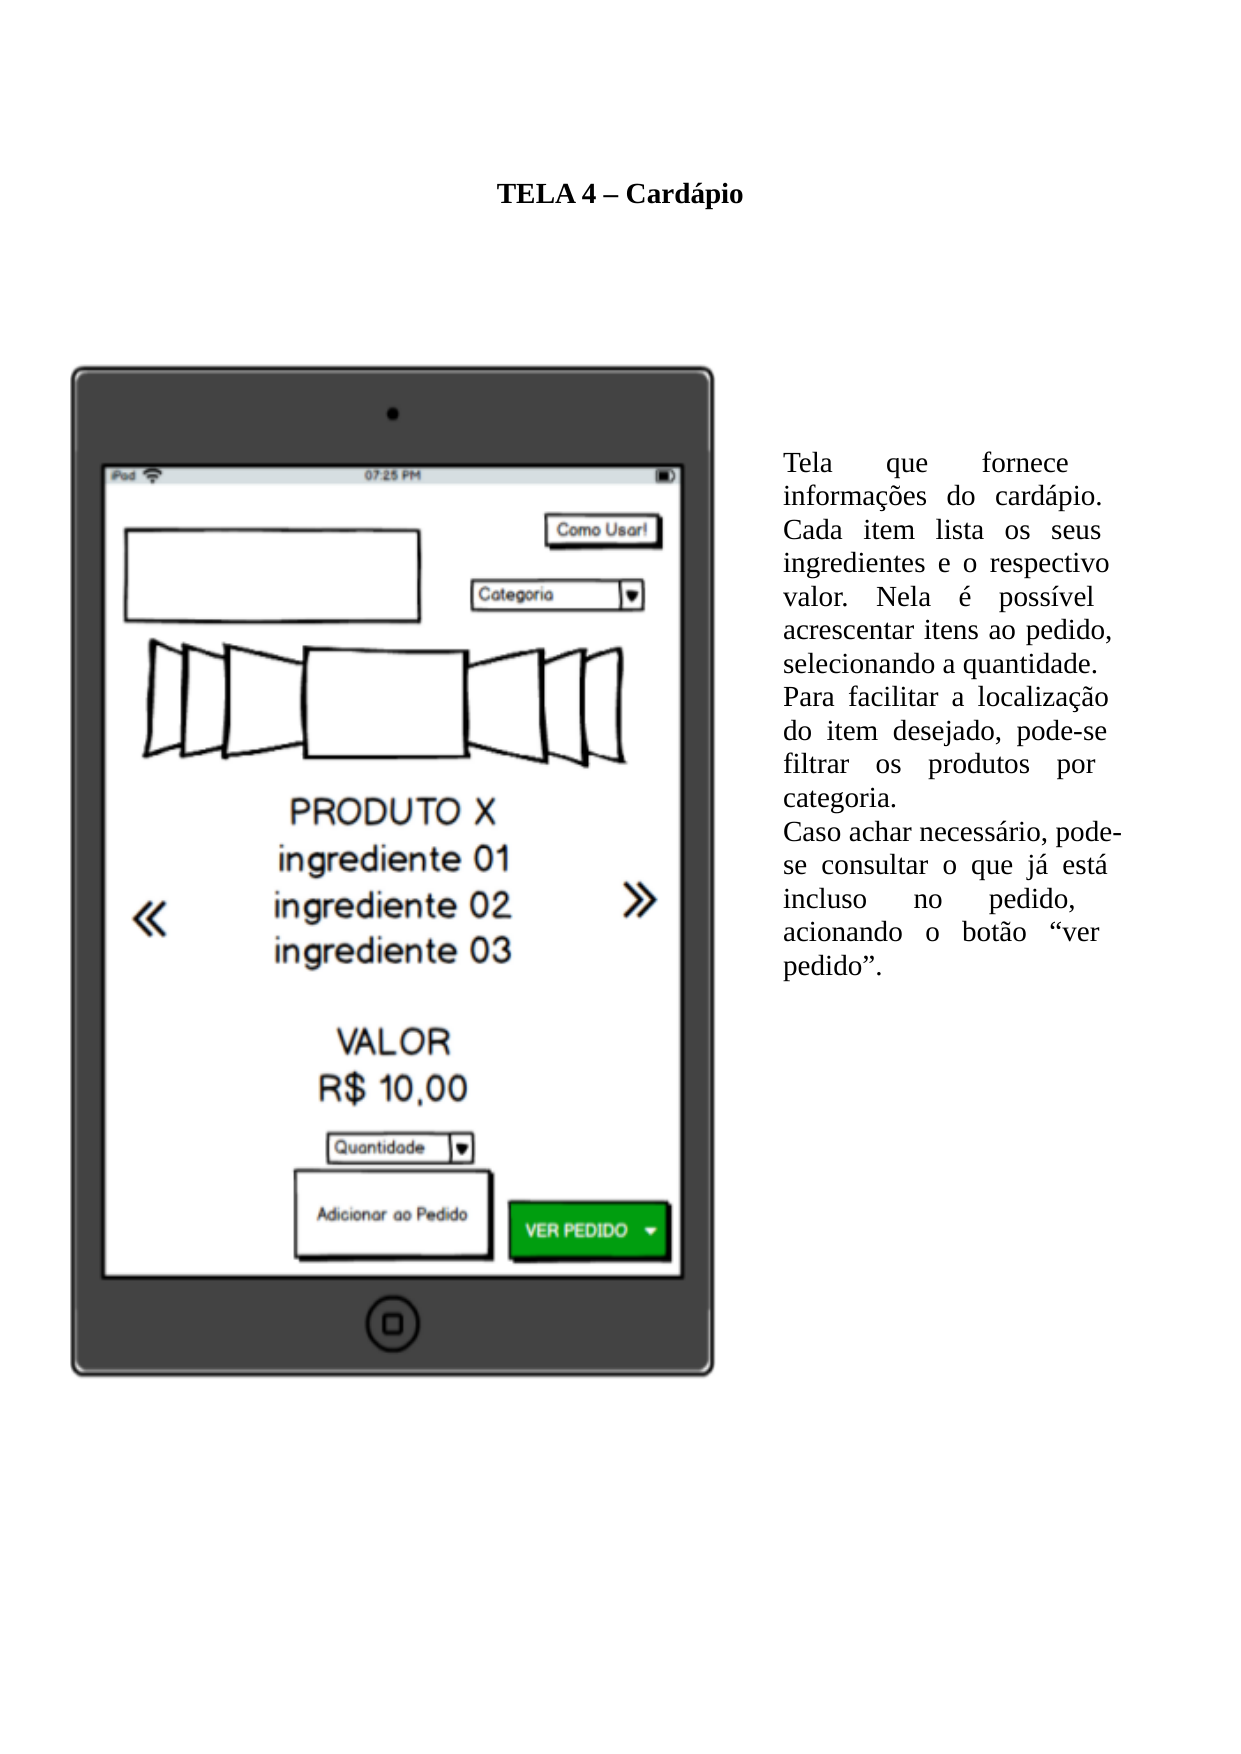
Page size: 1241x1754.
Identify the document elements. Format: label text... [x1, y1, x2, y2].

text Caso achar necessário, pode- se consultar o que já está incluso no pedido, acionando o botão “ver pedido”. [716, 814, 1122, 981]
text Tela que fornece informações do cardápio. Cada item lista os seus ingredientes e o respectivo valor. Nela é possível acrescentar itens ao pedido, selecionando a quantidade. [716, 445, 1122, 679]
picture [70, 363, 716, 1381]
text Para facilitar a localização do item desejado, pode-se filtrar os produtos por categoria. [716, 679, 1122, 814]
text TELA 4 – Cardápio [118, 176, 1122, 210]
